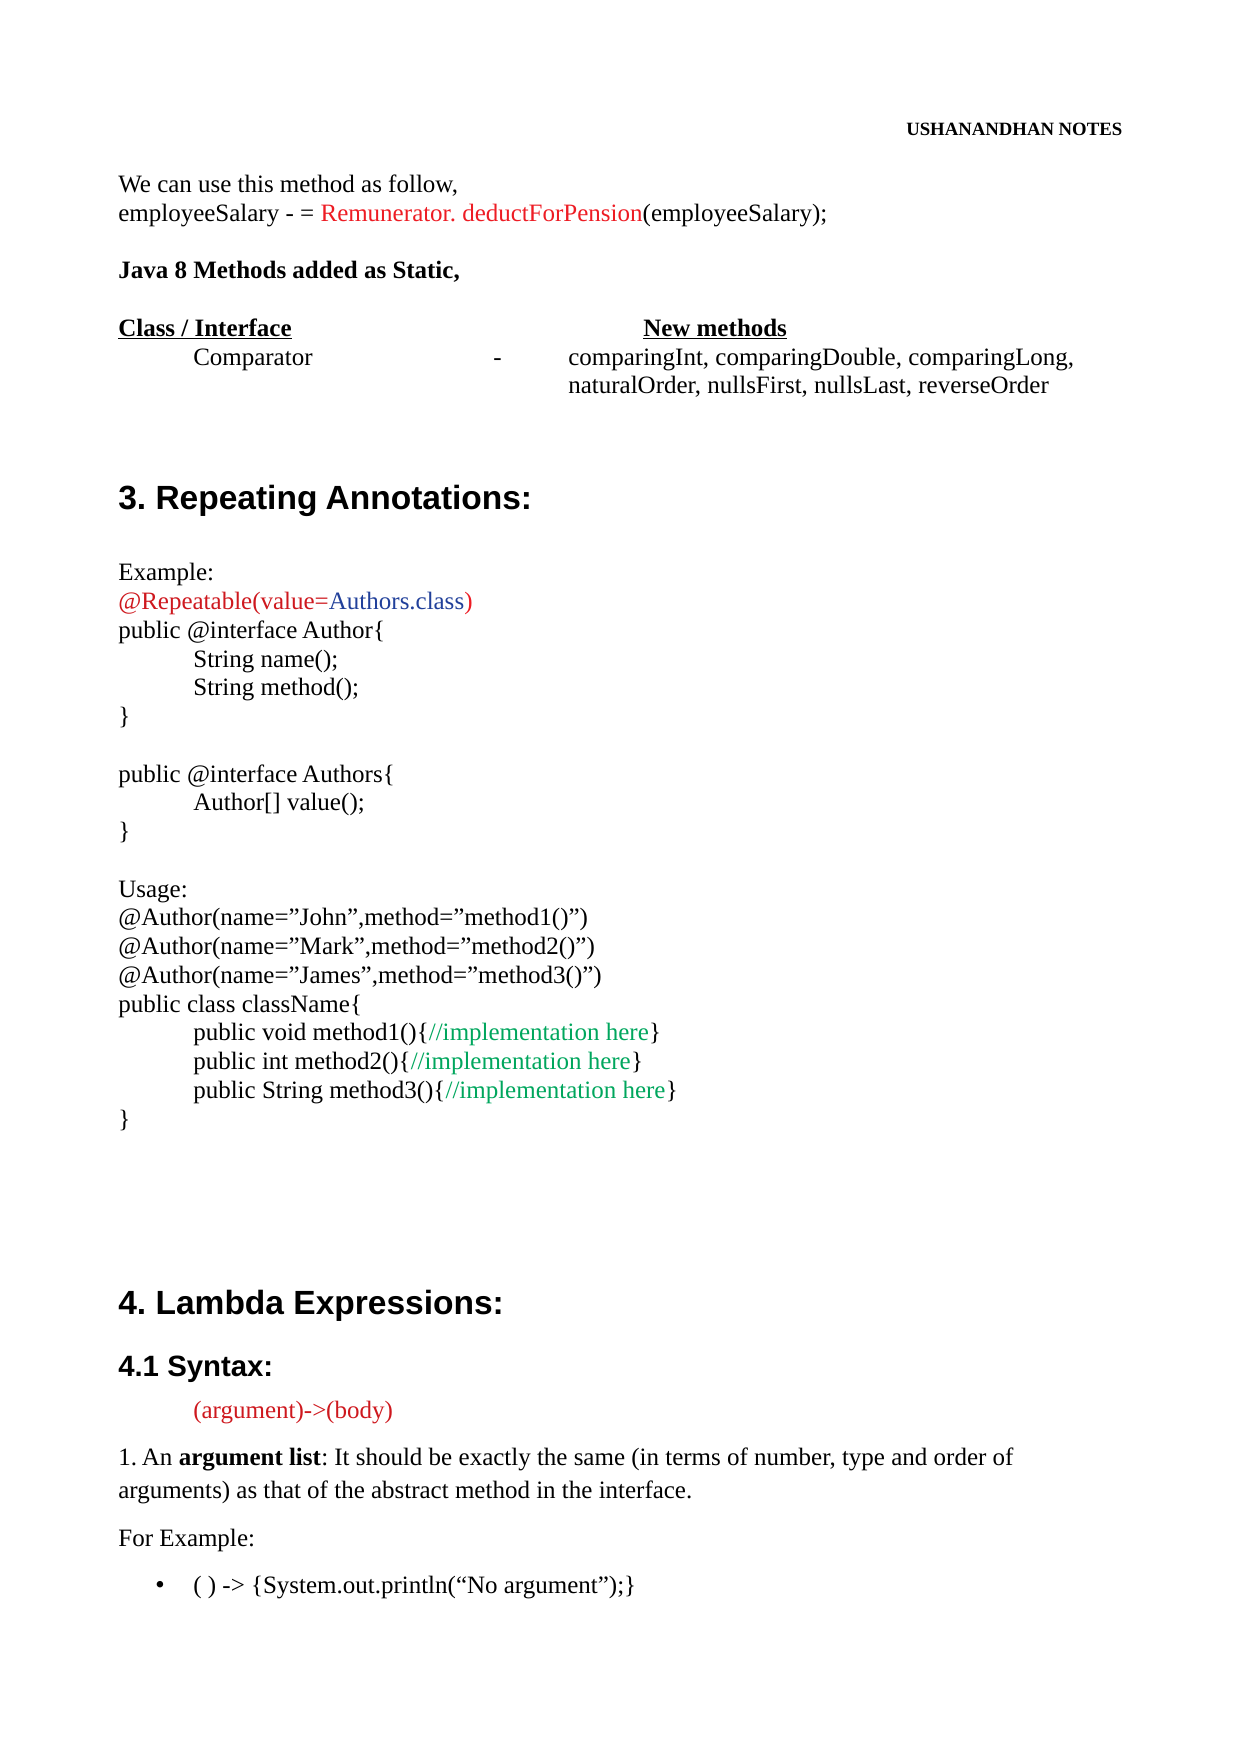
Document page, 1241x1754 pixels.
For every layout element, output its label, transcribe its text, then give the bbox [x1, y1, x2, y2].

text Usage: [118, 874, 1122, 902]
text public class className{ [118, 989, 1122, 1017]
text employeeSalary - = Remunerator. deductForPension(employeeSalary); [118, 198, 1122, 227]
subtitle 4. Lambda Expressions: [118, 1283, 1122, 1321]
text public int method2(){//implementation here} [118, 1046, 1122, 1075]
text Class / Interface New methods [118, 313, 1122, 342]
text @Author(name=”Mark”,method=”method2()”) [118, 931, 1122, 960]
text public @interface Authors{ [118, 759, 1122, 787]
text @Author(name=”John”,method=”method1()”) [118, 902, 1122, 931]
text public String method3(){//implementation here} [118, 1075, 1122, 1104]
text String method(); [118, 672, 1122, 701]
text String name(); [118, 644, 1122, 672]
text Java 8 Methods added as Static, [118, 255, 1122, 284]
text } [118, 816, 1122, 845]
text } [118, 1104, 1122, 1132]
subtitle 4.1 Syntax: [118, 1348, 1122, 1382]
text @Repeatable(value=Authors.class) [118, 586, 1122, 615]
text For Example: [118, 1523, 1122, 1552]
text naturalOrder, nullsFirst, nullsLast, reverseOrder [118, 370, 1122, 399]
text We can use this method as follow, [118, 169, 1122, 198]
text public void method1(){//implementation here} [118, 1017, 1122, 1046]
text Example: [118, 557, 1122, 586]
text public @interface Author{ [118, 615, 1122, 644]
text Comparator - comparingInt, comparingDouble, comparingLong, [118, 342, 1122, 370]
subtitle 3. Repeating Annotations: [118, 477, 1122, 516]
text 1. An argument list: It should be exactly the same (in terms of number, type and order of arguments) as that of the abstract method in the interface. [118, 1442, 1122, 1504]
list ( ) -> {System.out.println(“No argument”);} [156, 1571, 1122, 1599]
text @Author(name=”James”,method=”method3()”) [118, 960, 1122, 989]
text (argument)->(body) [118, 1395, 1122, 1423]
text } [118, 701, 1122, 730]
text Author[] value(); [118, 787, 1122, 816]
